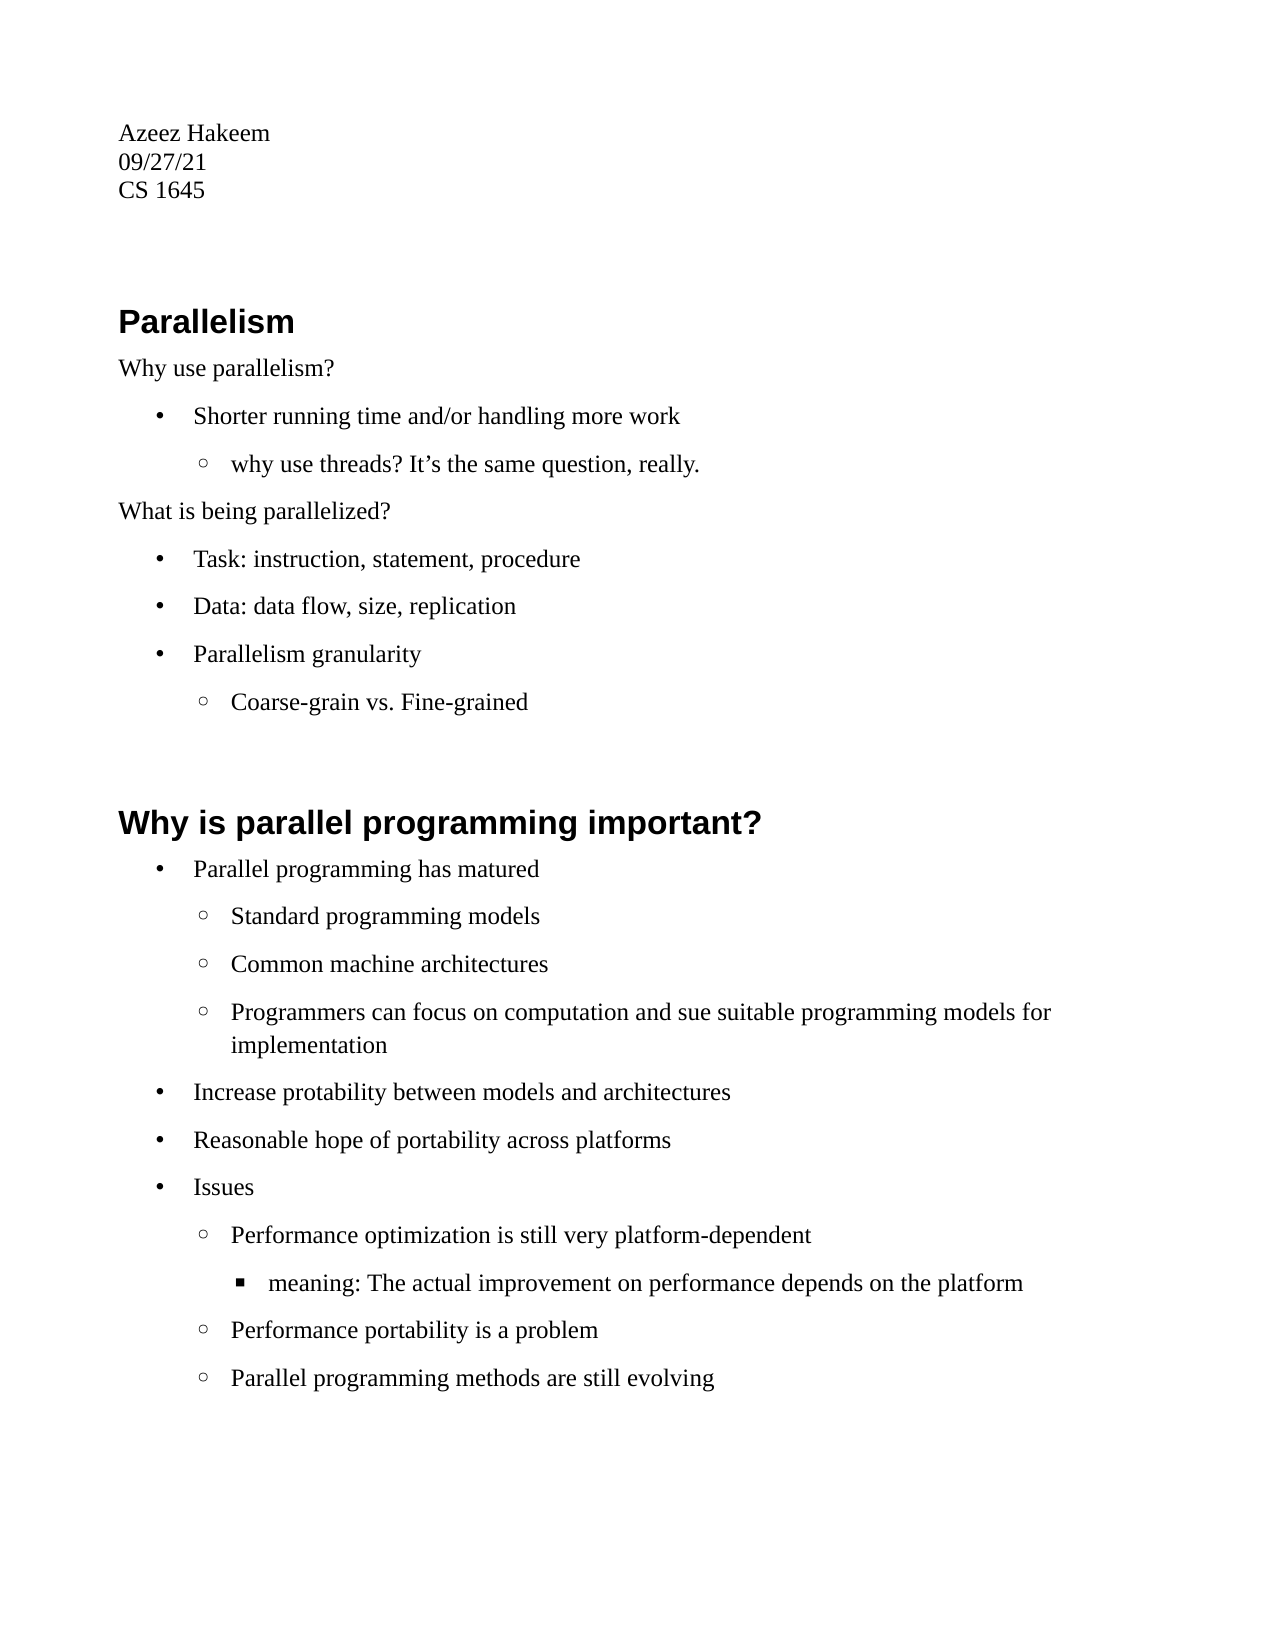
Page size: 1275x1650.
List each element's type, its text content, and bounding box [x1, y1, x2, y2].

list Data: data flow, size, replication [156, 591, 1157, 620]
text What is being parallelized? [118, 496, 1157, 525]
list Programmers can focus on computation and sue suitable programming models for implementation [193, 997, 1157, 1058]
subtitle Why is parallel programming important? [118, 803, 1157, 841]
list Performance portability is a problem [193, 1315, 1157, 1344]
list Increase protability between models and architectures [156, 1077, 1157, 1106]
list meaning: The actual improvement on performance depends on the platform [231, 1268, 1157, 1296]
text Why use parallelism? [118, 353, 1157, 382]
list Coarse-grain vs. Fine-grained [193, 687, 1157, 715]
list Performance optimization is still very platform-dependent [193, 1220, 1157, 1249]
list Parallelism granularity [156, 639, 1157, 668]
list Parallel programming has matured [156, 854, 1157, 883]
list Standard programming models [193, 901, 1157, 930]
list Reasonable hope of portability across platforms [156, 1125, 1157, 1154]
subtitle Parallelism [118, 302, 1157, 341]
list Common machine architectures [193, 949, 1157, 978]
list Parallel programming methods are still evolving [193, 1363, 1157, 1392]
list why use threads? It’s the same question, really. [193, 449, 1157, 477]
list Shorter running time and/or handling more work [156, 401, 1157, 430]
list Issues [156, 1172, 1157, 1201]
list Task: instruction, statement, procedure [156, 544, 1157, 573]
